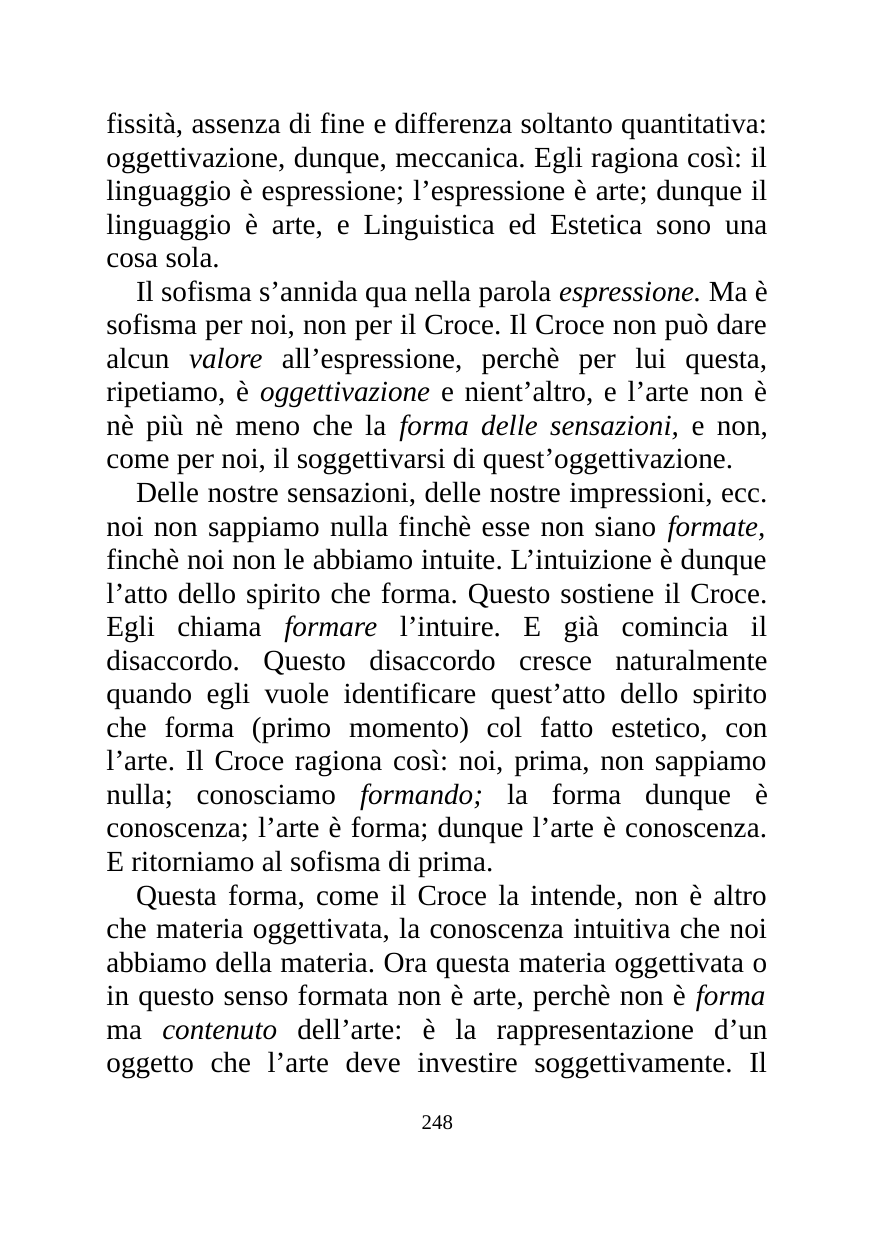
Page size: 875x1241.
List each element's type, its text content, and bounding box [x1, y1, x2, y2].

text fissità, assenza di fine e differenza soltanto quantitativa: oggettivazione, dunque, meccanica. Egli ragiona così: il linguaggio è espressione; l’espressione è arte; dunque il linguaggio è arte, e Linguistica ed Estetica sono una cosa sola. [106, 106, 768, 274]
text Delle nostre sensazioni, delle nostre impressioni, ecc. noi non sappiamo nulla finchè esse non siano formate, finchè noi non le abbiamo intuite. L’intuizione è dunque l’atto dello spirito che forma. Questo sostiene il Croce. Egli chiama formare l’intuire. E già comincia il disaccordo. Questo disaccordo cresce naturalmente quando egli vuole identificare quest’atto dello spirito che forma (primo momento) col fatto estetico, con l’arte. Il Croce ragiona così: noi, prima, non sappiamo nulla; conosciamo formando; la forma dunque è conoscenza; l’arte è forma; dunque l’arte è conoscenza. E ritorniamo al sofisma di prima. [106, 475, 768, 878]
text Il sofisma s’annida qua nella parola espressione. Ma è sofisma per noi, non per il Croce. Il Croce non può dare alcun valore all’espressione, perchè per lui questa, ripetiamo, è oggettivazione e nient’altro, e l’arte non è nè più nè meno che la forma delle sensazioni, e non, come per noi, il soggettivarsi di quest’oggettivazione. [106, 274, 768, 475]
text Questa forma, come il Croce la intende, non è altro che materia oggettivata, la conoscenza intuitiva che noi abbiamo della materia. Ora questa materia oggettivata o in questo senso formata non è arte, perchè non è forma ma contenuto dell’arte: è la rappresentazione d’un oggetto che l’arte deve investire soggettivamente. Il [106, 878, 768, 1079]
